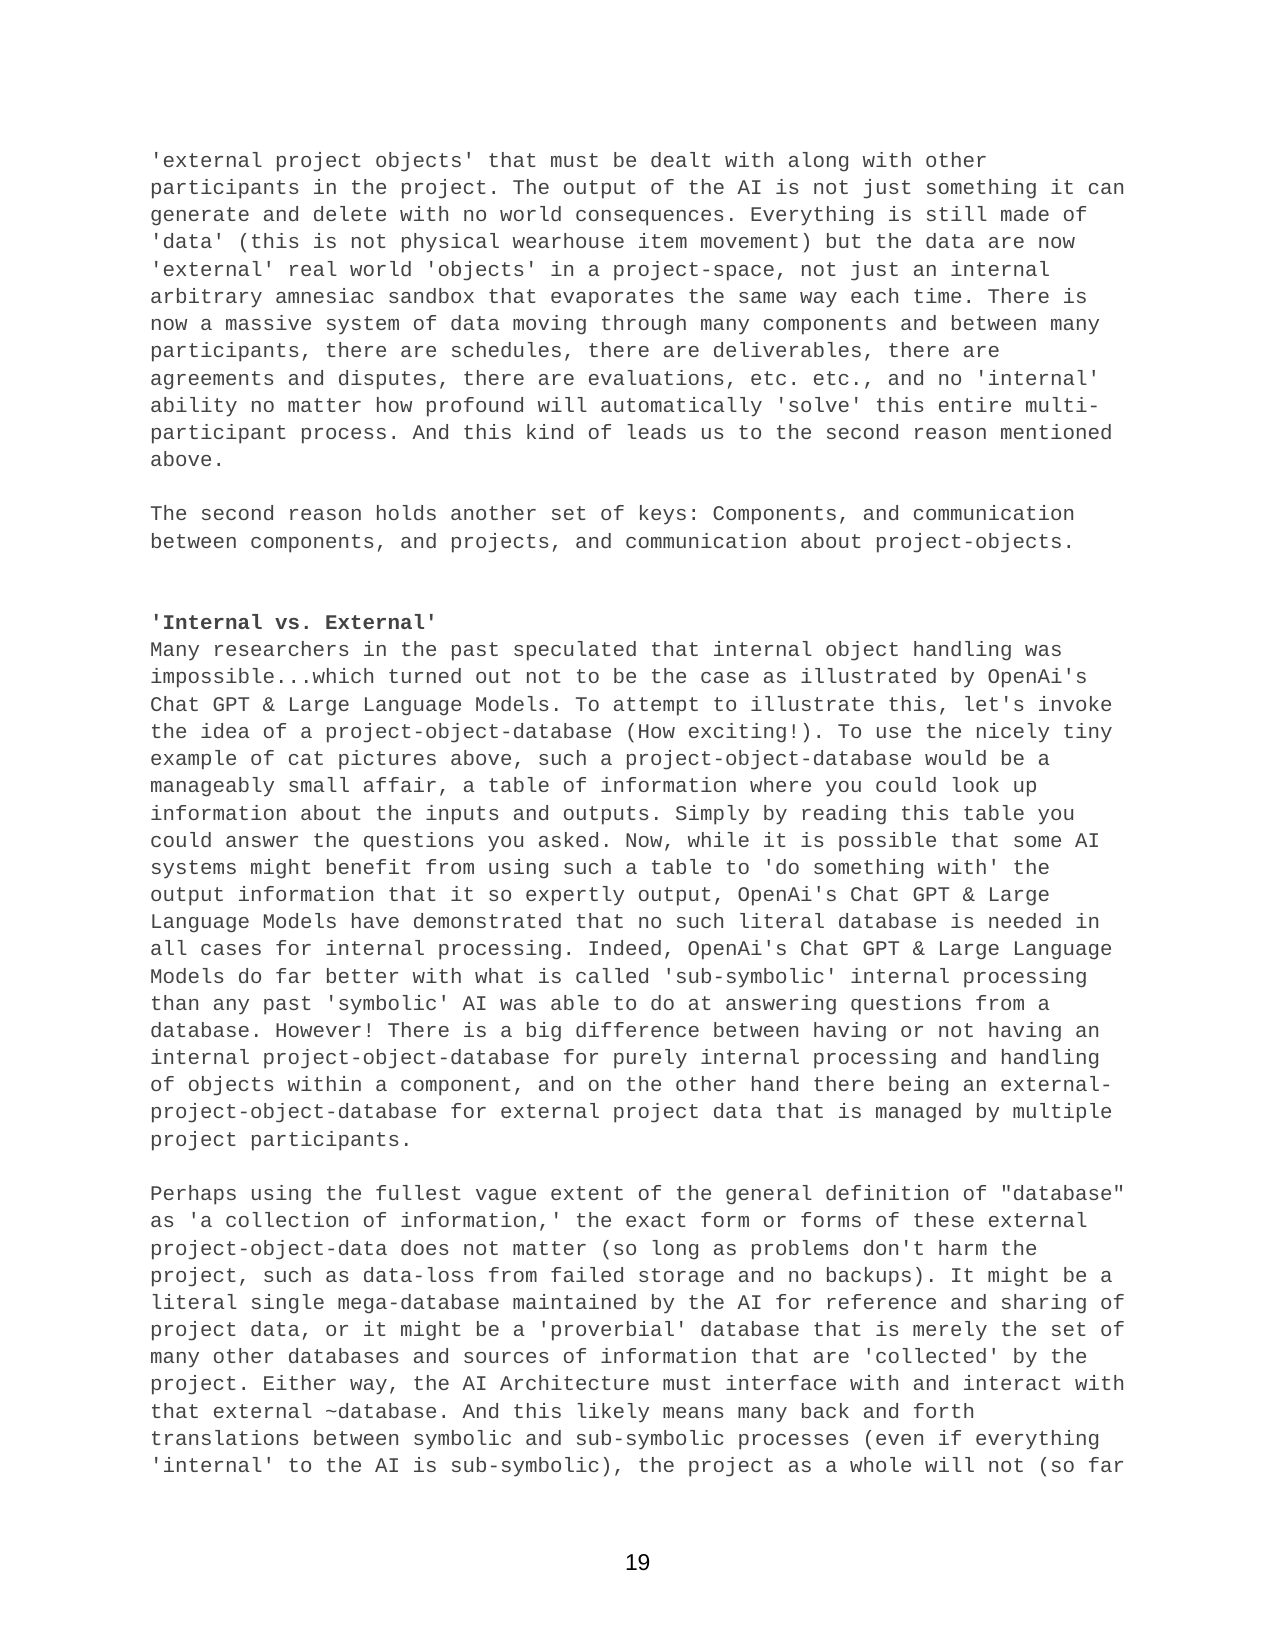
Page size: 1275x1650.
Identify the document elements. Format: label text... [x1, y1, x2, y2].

text The second reason holds another set of keys: Components, and communication between components, and projects, and communication about project-objects. [150, 503, 1125, 554]
text Many researchers in the past speculated that internal object handling was impossible...which turned out not to be the case as illustrated by OpenAi's Chat GPT & Large Language Models. To attempt to illustrate this, let's invoke the idea of a project-object-database (How exciting!). To use the nicely tiny example of cat pictures above, such a project-object-database would be a manageably small affair, a table of information where you could look up information about the inputs and outputs. Simply by reading this table you could answer the questions you asked. Now, while it is possible that some AI systems might benefit from using such a table to 'do something with' the output information that it so expertly output, OpenAi's Chat GPT & Large Language Models have demonstrated that no such literal database is needed in all cases for internal processing. Indeed, OpenAi's Chat GPT & Large Language Models do far better with what is called 'sub-symbolic' internal processing than any past 'symbolic' AI was able to do at answering questions from a database. However! There is a big difference between having or not having an internal project-object-database for purely internal processing and handling of objects within a component, and on the other hand there being an external-project-object-database for external project data that is managed by multiple project participants. [150, 639, 1125, 1152]
text 'Internal vs. External' [150, 612, 1125, 636]
text 'external project objects' that must be dealt with along with other participants in the project. The output of the AI is not just something it can generate and delete with no world consequences. Everything is still made of 'data' (this is not physical wearhouse item movement) but the data are now 'external' real world 'objects' in a project-space, not just an internal arbitrary amnesiac sandbox that evaporates the same way each time. There is now a massive system of data moving through many components and between many participants, there are schedules, there are deliverables, there are agreements and disputes, there are evaluations, etc. etc., and no 'internal' ability no matter how profound will automatically 'solve' this entire multi-participant process. And this kind of leads us to the second reason mentioned above. [150, 150, 1125, 473]
text Perhaps using the fullest vague extent of the general definition of "database" as 'a collection of information,' the exact form or forms of these external project-object-data does not matter (so long as problems don't harm the project, such as data-loss from failed storage and no backups). It might be a literal single mega-database maintained by the AI for reference and sharing of project data, or it might be a 'proverbial' database that is merely the set of many other databases and sources of information that are 'collected' by the project. Either way, the AI Architecture must interface with and interact with that external ~database. And this likely means many back and forth translations between symbolic and sub-symbolic processes (even if everything 'internal' to the AI is sub-symbolic), the project as a whole will not (so far [150, 1183, 1125, 1479]
